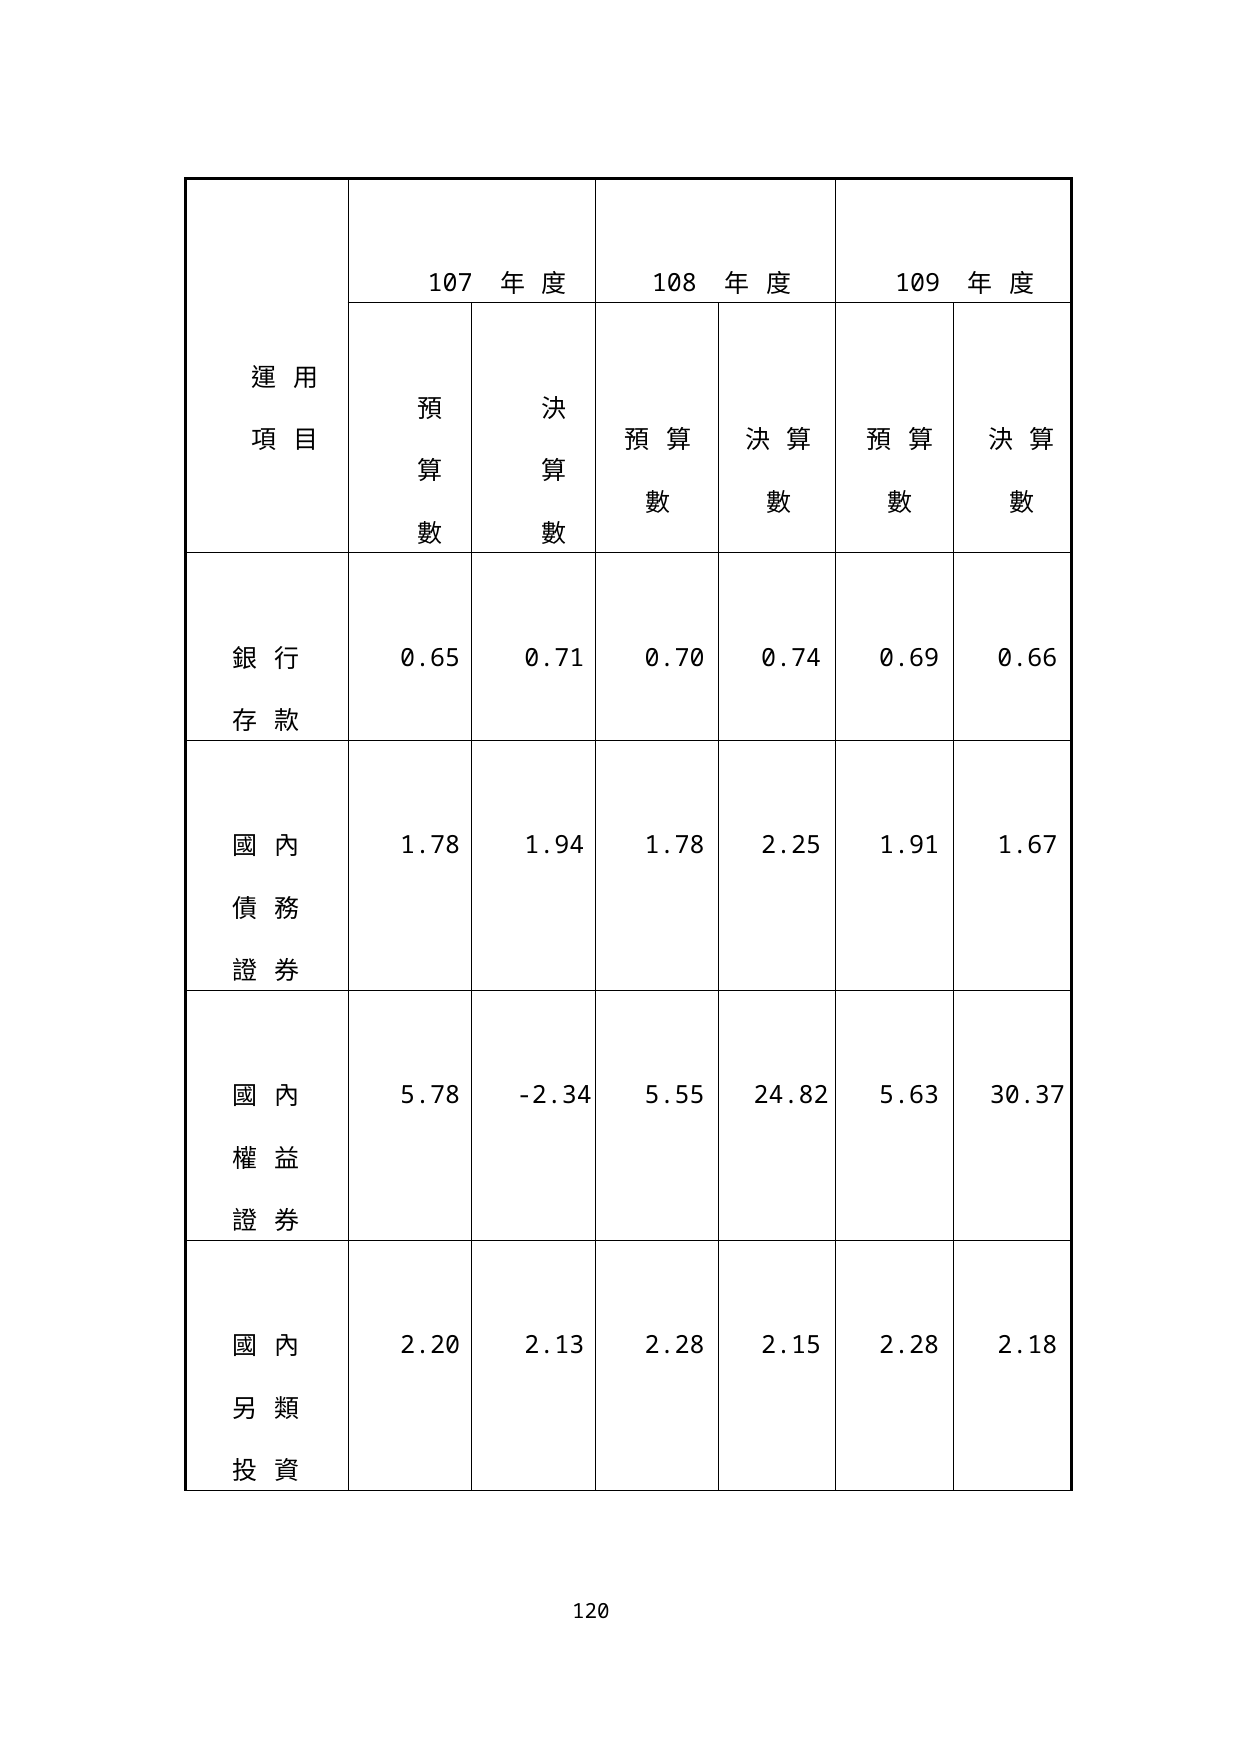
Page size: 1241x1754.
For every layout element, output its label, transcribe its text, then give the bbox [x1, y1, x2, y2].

table_cell 5.55 [596, 991, 718, 1240]
table_cell 1.78 [596, 741, 718, 990]
table_cell 預算數 [836, 303, 953, 552]
table_cell 5.78 [349, 991, 471, 1240]
table_cell 國內另類投資 [187, 1241, 348, 1490]
table_cell 國內債務證券 [187, 741, 348, 990]
table_header 運用項目 [187, 180, 348, 552]
table_cell 預算數 [349, 303, 471, 552]
table_cell 2.20 [349, 1241, 471, 1490]
table_cell 決算數 [954, 303, 1070, 552]
table_cell 銀行存款 [187, 553, 348, 740]
table_cell 2.15 [719, 1241, 835, 1490]
table_cell 0.66 [954, 553, 1070, 740]
table_cell 決算數 [719, 303, 835, 552]
table_cell 2.28 [596, 1241, 718, 1490]
table_cell 0.70 [596, 553, 718, 740]
table_cell 1.94 [472, 741, 595, 990]
table_cell 0.71 [472, 553, 595, 740]
table_cell 2.25 [719, 741, 835, 990]
table_cell 0.74 [719, 553, 835, 740]
table_cell 1.91 [836, 741, 953, 990]
table_header 107年度 [349, 180, 595, 302]
table_cell 30.37 [954, 991, 1070, 1240]
table_cell 預算數 [596, 303, 718, 552]
table_cell 國內權益證券 [187, 991, 348, 1240]
table_cell 1.78 [349, 741, 471, 990]
table_header 108年度 [596, 180, 835, 302]
table_cell 0.69 [836, 553, 953, 740]
table_cell 5.63 [836, 991, 953, 1240]
table_cell 1.67 [954, 741, 1070, 990]
table_cell 0.65 [349, 553, 471, 740]
table_cell 2.13 [472, 1241, 595, 1490]
table_header 109年度 [836, 180, 1070, 302]
table_cell 2.18 [954, 1241, 1070, 1490]
table_cell 24.82 [719, 991, 835, 1240]
table_cell 決算數 [472, 303, 595, 552]
table_cell -2.34 [472, 991, 595, 1240]
table_cell 2.28 [836, 1241, 953, 1490]
